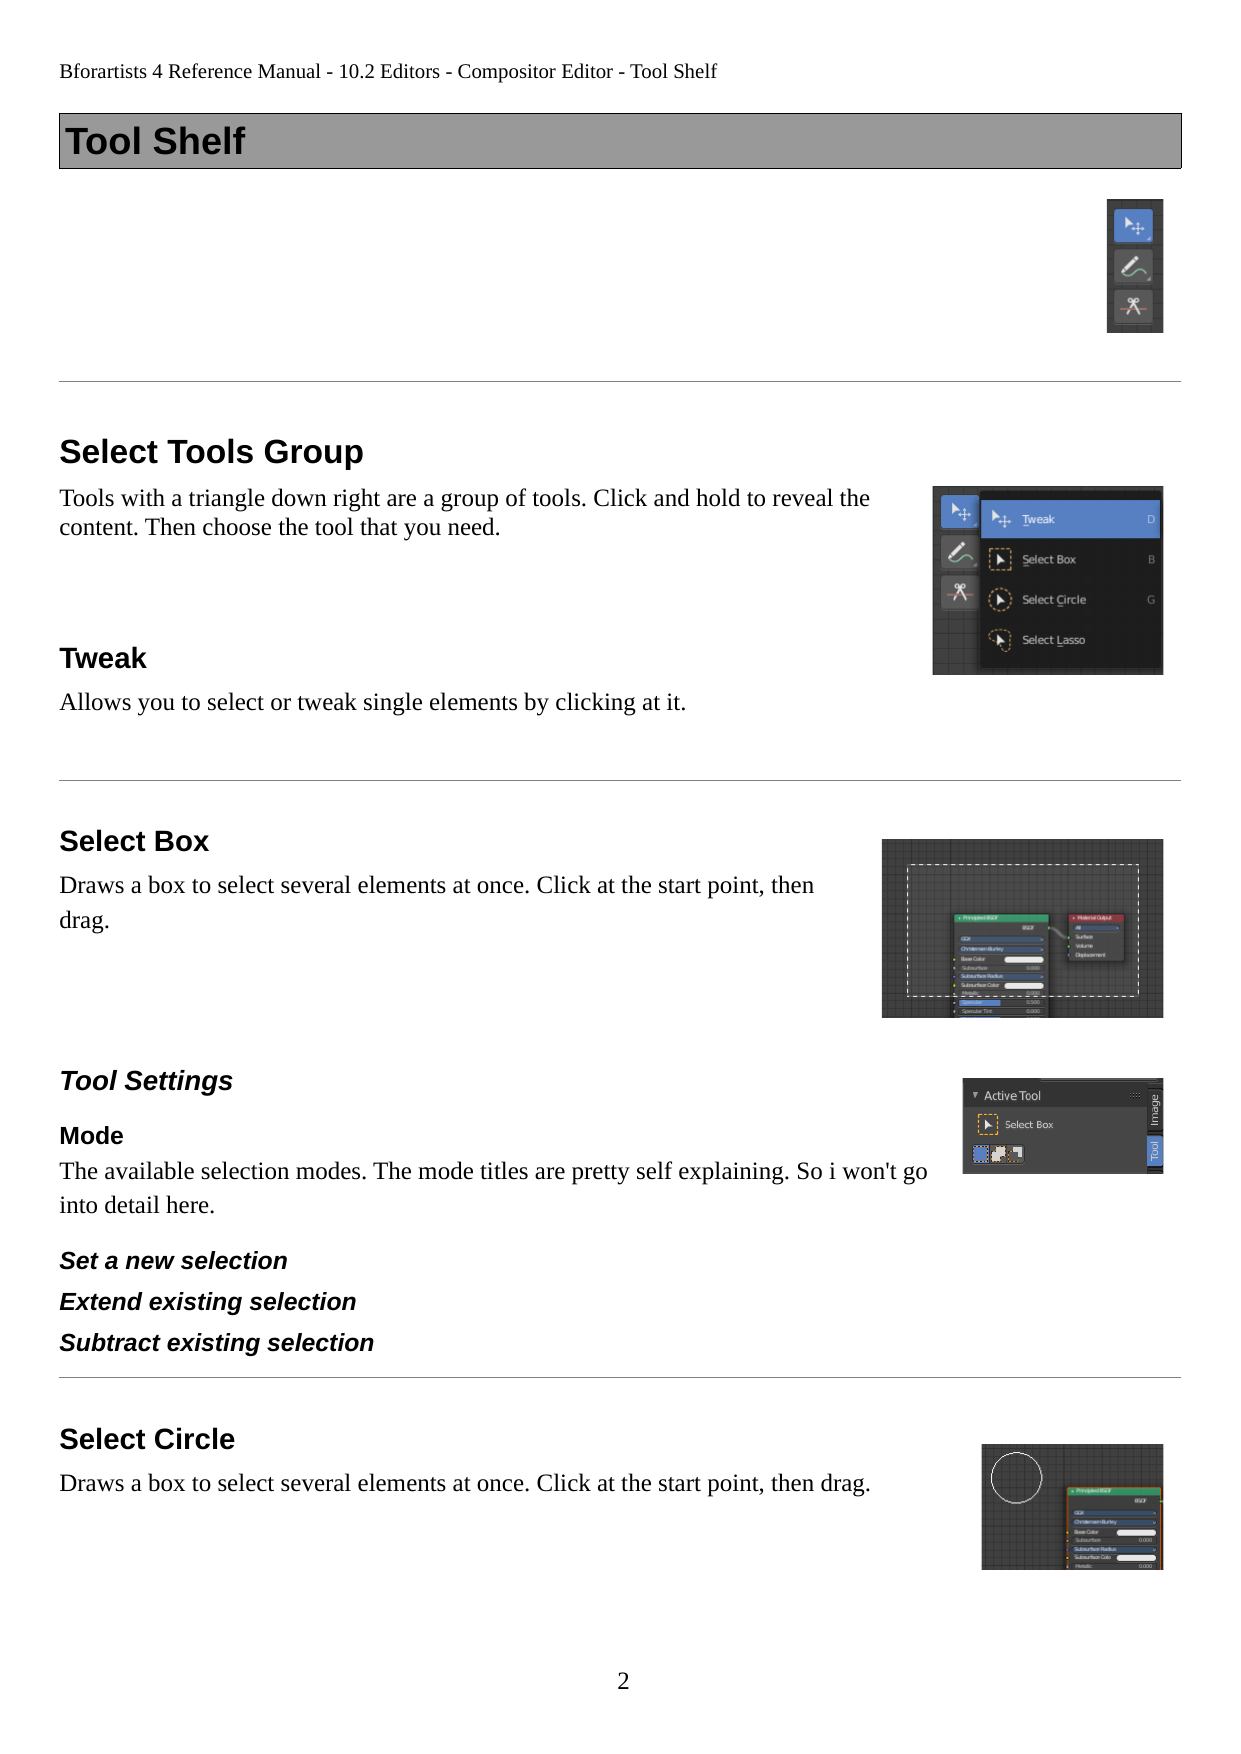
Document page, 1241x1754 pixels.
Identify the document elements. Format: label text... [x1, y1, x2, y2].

text Tools with a triangle down right are a group of tools. Click and hold to reveal the content. Then choose the tool that you need. [59, 483, 1181, 540]
text Draws a box to select several elements at once. Click at the start point, then drag. [59, 870, 881, 933]
subtitle Mode [59, 1121, 962, 1150]
subtitle Select Circle [59, 1422, 1181, 1455]
text Allows you to select or tweak single elements by clicking at it. [59, 687, 1181, 716]
text The available selection modes. The mode titles are pretty self explaining. So i won't go into detail here. [59, 1156, 1181, 1219]
picture [1106, 199, 1164, 333]
picture [881, 839, 1164, 1018]
picture [981, 1444, 1164, 1570]
picture [962, 1078, 1164, 1174]
subtitle [1164, 1121, 1181, 1150]
picture [932, 486, 1164, 675]
table_header Tool Shelf [60, 114, 1181, 168]
subtitle Set a new selection [59, 1246, 1181, 1274]
subtitle [1164, 641, 1181, 675]
subtitle Tool Settings [59, 1064, 1181, 1096]
subtitle Subtract existing selection [59, 1328, 1181, 1357]
subtitle Tweak [59, 641, 932, 675]
text Draws a box to select several elements at once. Click at the start point, then drag. [59, 1468, 981, 1497]
subtitle Select Tools Group [59, 432, 1181, 470]
subtitle Extend existing selection [59, 1287, 1181, 1316]
subtitle Select Box [59, 824, 1181, 858]
